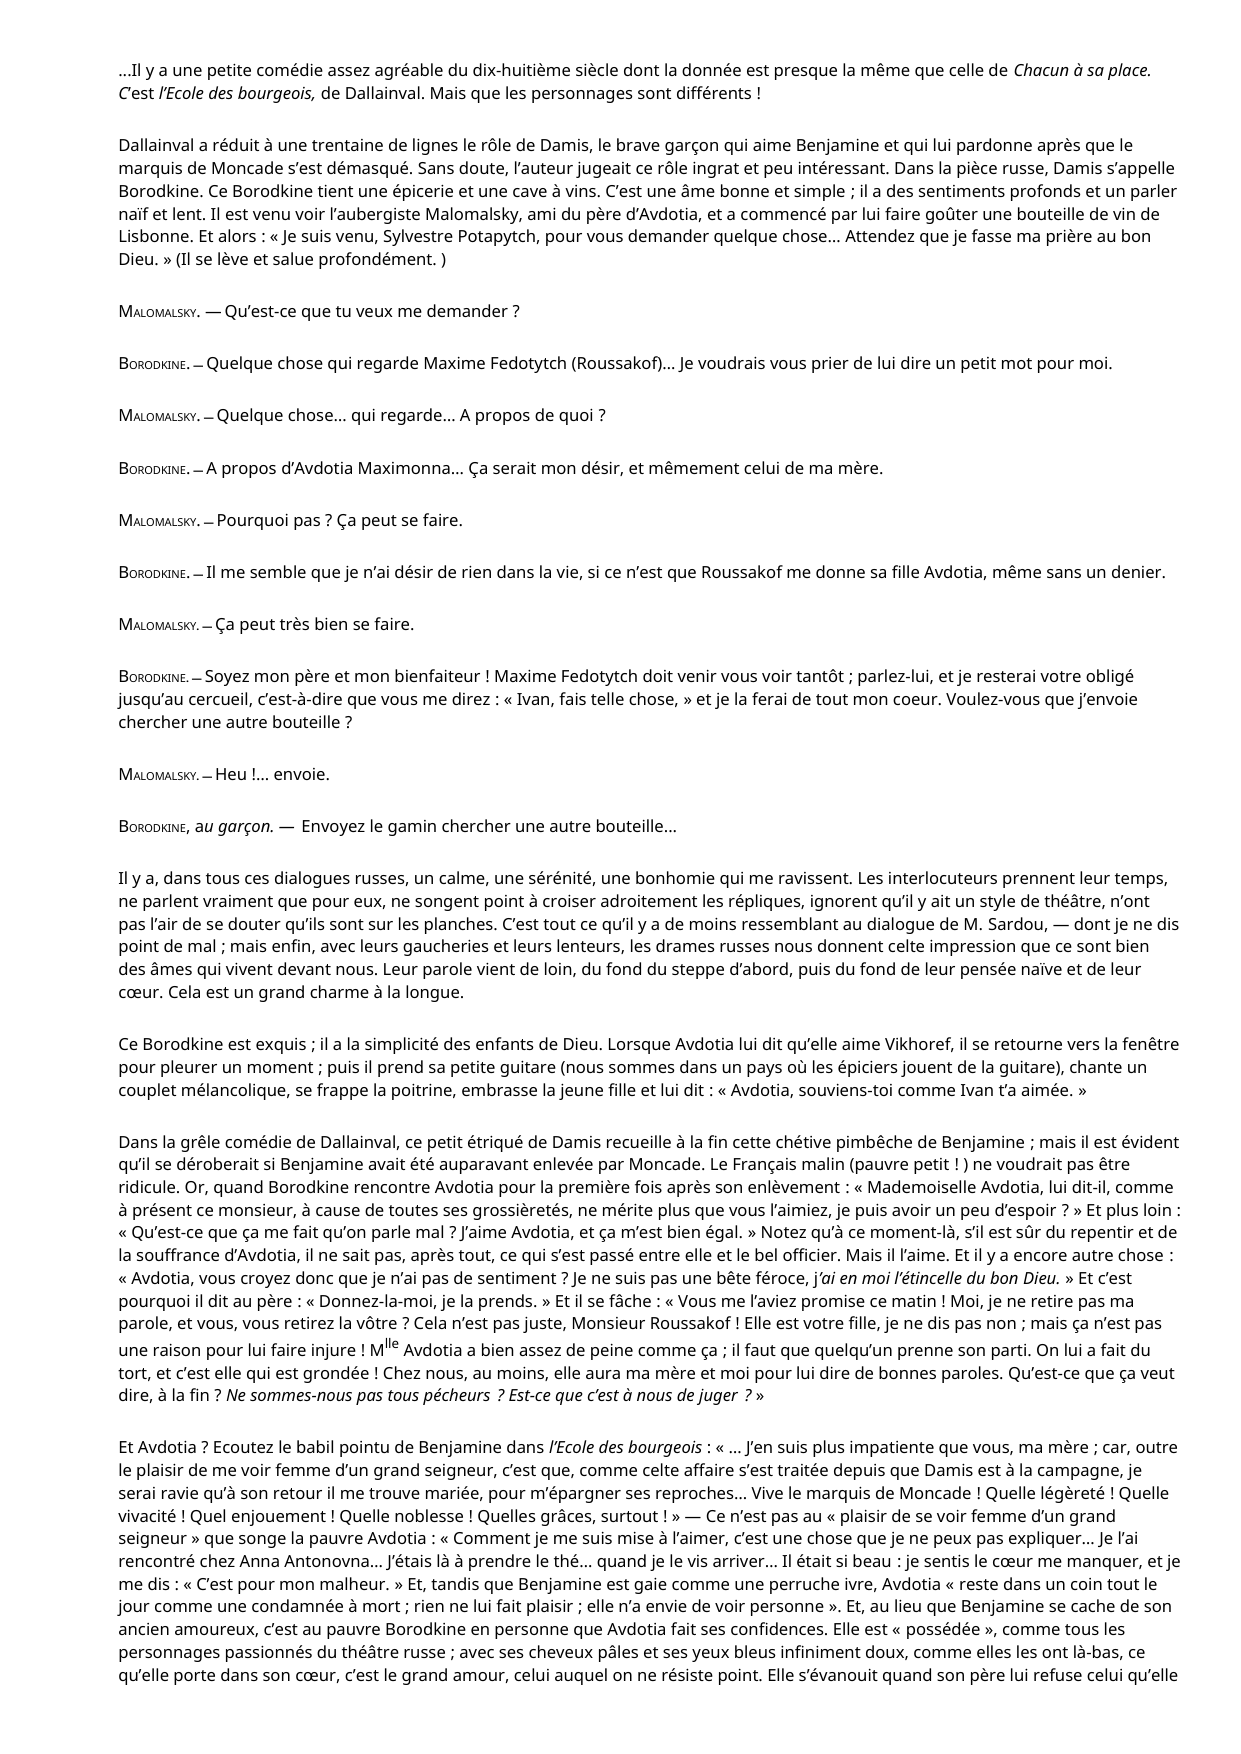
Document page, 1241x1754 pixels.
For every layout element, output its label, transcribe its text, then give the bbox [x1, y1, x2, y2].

text Il y a, dans tous ces dialogues russes, un calme, une sérénité, une bonhomie qui me ravissent. Les interlocuteurs prennent leur temps, ne parlent vraiment que pour eux, ne songent point à croiser adroitement les répliques, ignorent qu’il y ait un style de théâtre, n’ont pas l’air de se douter qu’ils sont sur les planches. C’est tout ce qu’il y a de moins ressemblant au dialogue de M. Sardou, — dont je ne dis point de mal ; mais enfin, avec leurs gaucheries et leurs lenteurs, les drames russes nous donnent celte impression que ce sont bien des âmes qui vivent devant nous. Leur parole vient de loin, du fond du steppe d’abord, puis du fond de leur pensée naïve et de leur cœur. Cela est un grand charme à la longue. [118, 867, 1181, 1003]
text Malomalsky. — Ça peut très bien se faire. [118, 613, 1181, 636]
text Borodkine. — Il me semble que je n’ai désir de rien dans la vie, si ce n’est que Roussakof me donne sa fille Avdotia, même sans un denier. [118, 561, 1181, 583]
text Ce Borodkine est exquis ; il a la simplicité des enfants de Dieu. Lorsque Avdotia lui dit qu’elle aime Vikhoref, il se retourne vers la fenêtre pour pleurer un moment ; puis il prend sa petite guitare (nous sommes dans un pays où les épiciers jouent de la guitare), chante un couplet mélancolique, se frappe la poitrine, embrasse la jeune fille et lui dit : « Avdotia, souviens-toi comme Ivan t’a aimée. » [118, 1033, 1181, 1101]
text Borodkine. — Soyez mon père et mon bienfaiteur ! Maxime Fedotytch doit venir vous voir tantôt ; parlez-lui, et je resterai votre obligé jusqu’au cercueil, c’est-à-dire que vous me direz : « Ivan, fais telle chose, » et je la ferai de tout mon coeur. Voulez-vous que j’envoie chercher une autre bouteille ? [118, 665, 1181, 733]
text Malomalsky. — Heu !… envoie. [118, 763, 1181, 785]
text Malomalsky. — Pourquoi pas ? Ça peut se faire. [118, 508, 1181, 531]
text Dans la grêle comédie de Dallainval, ce petit étriqué de Damis recueille à la fin cette chétive pimbêche de Benjamine ; mais il est évident qu’il se déroberait si Benjamine avait été auparavant enlevée par Moncade. Le Français malin (pauvre petit ! ) ne voudrait pas être ridicule. Or, quand Borodkine rencontre Avdotia pour la première fois après son enlèvement : « Mademoiselle Avdotia, lui dit-il, comme à présent ce monsieur, à cause de toutes ses grossièretés, ne mérite plus que vous l’aimiez, je puis avoir un peu d’espoir ? » Et plus loin : « Qu’est-ce que ça me fait qu’on parle mal ? J’aime Avdotia, et ça m’est bien égal. » Notez qu’à ce moment-là, s’il est sûr du repentir et de la souffrance d’Avdotia, il ne sait pas, après tout, ce qui s’est passé entre elle et le bel officier. Mais il l’aime. Et il y a encore autre chose : « Avdotia, vous croyez donc que je n’ai pas de sentiment ? Je ne suis pas une bête féroce, j’ai en moi l’étincelle du bon Dieu. » Et c’est pourquoi il dit au père : « Donnez-la-moi, je la prends. » Et il se fâche : « Vous me l’aviez promise ce matin ! Moi, je ne retire pas ma parole, et vous, vous retirez la vôtre ? Cela n’est pas juste, Monsieur Roussakof ! Elle est votre fille, je ne dis pas non ; mais ça n’est pas une raison pour lui faire injure ! Mlle Avdotia a bien assez de peine comme ça ; il faut que quelqu’un prenne son parti. On lui a fait du tort, et c’est elle qui est grondée ! Chez nous, au moins, elle aura ma mère et moi pour lui dire de bonnes paroles. Qu’est-ce que ça veut dire, à la fin ? Ne sommes-nous pas tous pécheurs ? Est-ce que c’est à nous de juger ? » [118, 1130, 1181, 1407]
text Et Avdotia ? Ecoutez le babil pointu de Benjamine dans l’Ecole des bourgeois : « … J’en suis plus impatiente que vous, ma mère ; car, outre le plaisir de me voir femme d’un grand seigneur, c’est que, comme celte affaire s’est traitée depuis que Damis est à la campagne, je serai ravie qu’à son retour il me trouve mariée, pour m’épargner ses reproches… Vive le marquis de Moncade ! Quelle légèreté ! Quelle vivacité ! Quel enjouement ! Quelle noblesse ! Quelles grâces, surtout ! » — Ce n’est pas au « plaisir de se voir femme d’un grand seigneur » que songe la pauvre Avdotia : « Comment je me suis mise à l’aimer, c’est une chose que je ne peux pas expliquer… Je l’ai rencontré chez Anna Antonovna… J’étais là à prendre le thé… quand je le vis arriver… Il était si beau : je sentis le cœur me manquer, et je me dis : « C’est pour mon malheur. » Et, tandis que Benjamine est gaie comme une perruche ivre, Avdotia « reste dans un coin tout le jour comme une condamnée à mort ; rien ne lui fait plaisir ; elle n’a envie de voir personne ». Et, au lieu que Benjamine se cache de son ancien amoureux, c’est au pauvre Borodkine en personne que Avdotia fait ses confidences. Elle est « possédée », comme tous les personnages passionnés du théâtre russe ; avec ses cheveux pâles et ses yeux bleus infiniment doux, comme elles les ont là-bas, ce qu’elle porte dans son cœur, c’est le grand amour, celui auquel on ne résiste point. Elle s’évanouit quand son père lui refuse celui qu’elle [118, 1436, 1181, 1686]
text Borodkine. — A propos d’Avdotia Maximonna… Ça serait mon désir, et mêmement celui de ma mère. [118, 456, 1181, 479]
text Borodkine. — Quelque chose qui regarde Maxime Fedotytch (Roussakof)… Je voudrais vous prier de lui dire un petit mot pour moi. [118, 352, 1181, 374]
text Malomalsky. — Quelque chose… qui regarde… A propos de quoi ? [118, 404, 1181, 427]
text Dallainval a réduit à une trentaine de lignes le rôle de Damis, le brave garçon qui aime Benjamine et qui lui pardonne après que le marquis de Moncade s’est démasqué. Sans doute, l’auteur jugeait ce rôle ingrat et peu intéressant. Dans la pièce russe, Damis s’appelle Borodkine. Ce Borodkine tient une épicerie et une cave à vins. C’est une âme bonne et simple ; il a des sentiments profonds et un parler naïf et lent. Il est venu voir l’aubergiste Malomalsky, ami du père d’Avdotia, et a commencé par lui faire goûter une bouteille de vin de Lisbonne. Et alors : « Je suis venu, Sylvestre Potapytch, pour vous demander quelque chose… Attendez que je fasse ma prière au bon Dieu. » (Il se lève et salue profondément. ) [118, 134, 1181, 270]
text ...Il y a une petite comédie assez agréable du dix-huitième siècle dont la donnée est presque la même que celle de Chacun à sa place. C’est l’Ecole des bourgeois, de Dallainval. Mais que les personnages sont différents ! [118, 59, 1181, 104]
text Malomalsky. — Qu’est-ce que tu veux me demander ? [118, 300, 1181, 322]
text Borodkine, au garçon. — Envoyez le gamin chercher une autre bouteille... [118, 815, 1181, 837]
